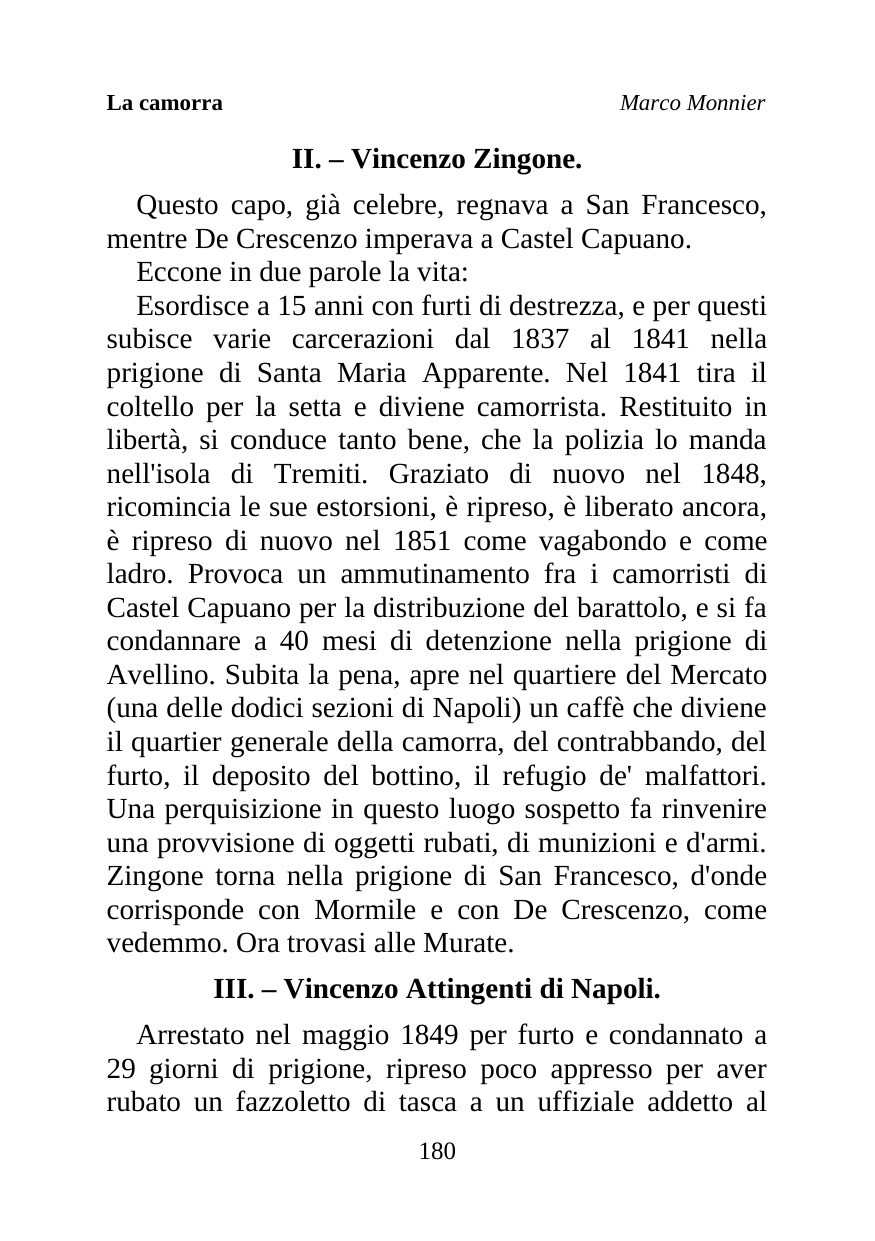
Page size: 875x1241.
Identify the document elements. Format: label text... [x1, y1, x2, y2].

text Esordisce a 15 anni con furti di destrezza, e per questi subisce varie carcerazioni dal 1837 al 1841 nella prigione di Santa Maria Apparente. Nel 1841 tira il coltello per la setta e diviene camorrista. Restituito in libertà, si conduce tanto bene, che la polizia lo manda nell'isola di Tremiti. Graziato di nuovo nel 1848, ricomincia le sue estorsioni, è ripreso, è liberato ancora, è ripreso di nuovo nel 1851 come vagabondo e come ladro. Provoca un ammutinamento fra i camorristi di Castel Capuano per la distribuzione del barattolo, e si fa condannare a 40 mesi di detenzione nella prigione di Avellino. Subita la pena, apre nel quartiere del Mercato (una delle dodici sezioni di Napoli) un caffè che diviene il quartier generale della camorra, del contrabbando, del furto, il deposito del bottino, il refugio de' malfattori. Una perquisizione in questo luogo sospetto fa rinvenire una provvisione di oggetti rubati, di munizioni e d'armi. Zingone torna nella prigione di San Francesco, d'onde corrisponde con Mormile e con De Crescenzo, come vedemmo. Ora trovasi alle Murate. [106, 288, 768, 959]
subtitle II. – Vincenzo Zingone. [106, 141, 768, 175]
subtitle III. – Vincenzo Attingenti di Napoli. [106, 971, 768, 1005]
text Questo capo, già celebre, regnava a San Francesco, mentre De Crescenzo imperava a Castel Capuano. [106, 187, 768, 254]
text Eccone in due parole la vita: [106, 254, 768, 288]
text Arrestato nel maggio 1849 per furto e condannato a 29 giorni di prigione, ripreso poco appresso per aver rubato un fazzoletto di tasca a un uffiziale addetto al [106, 1017, 768, 1118]
